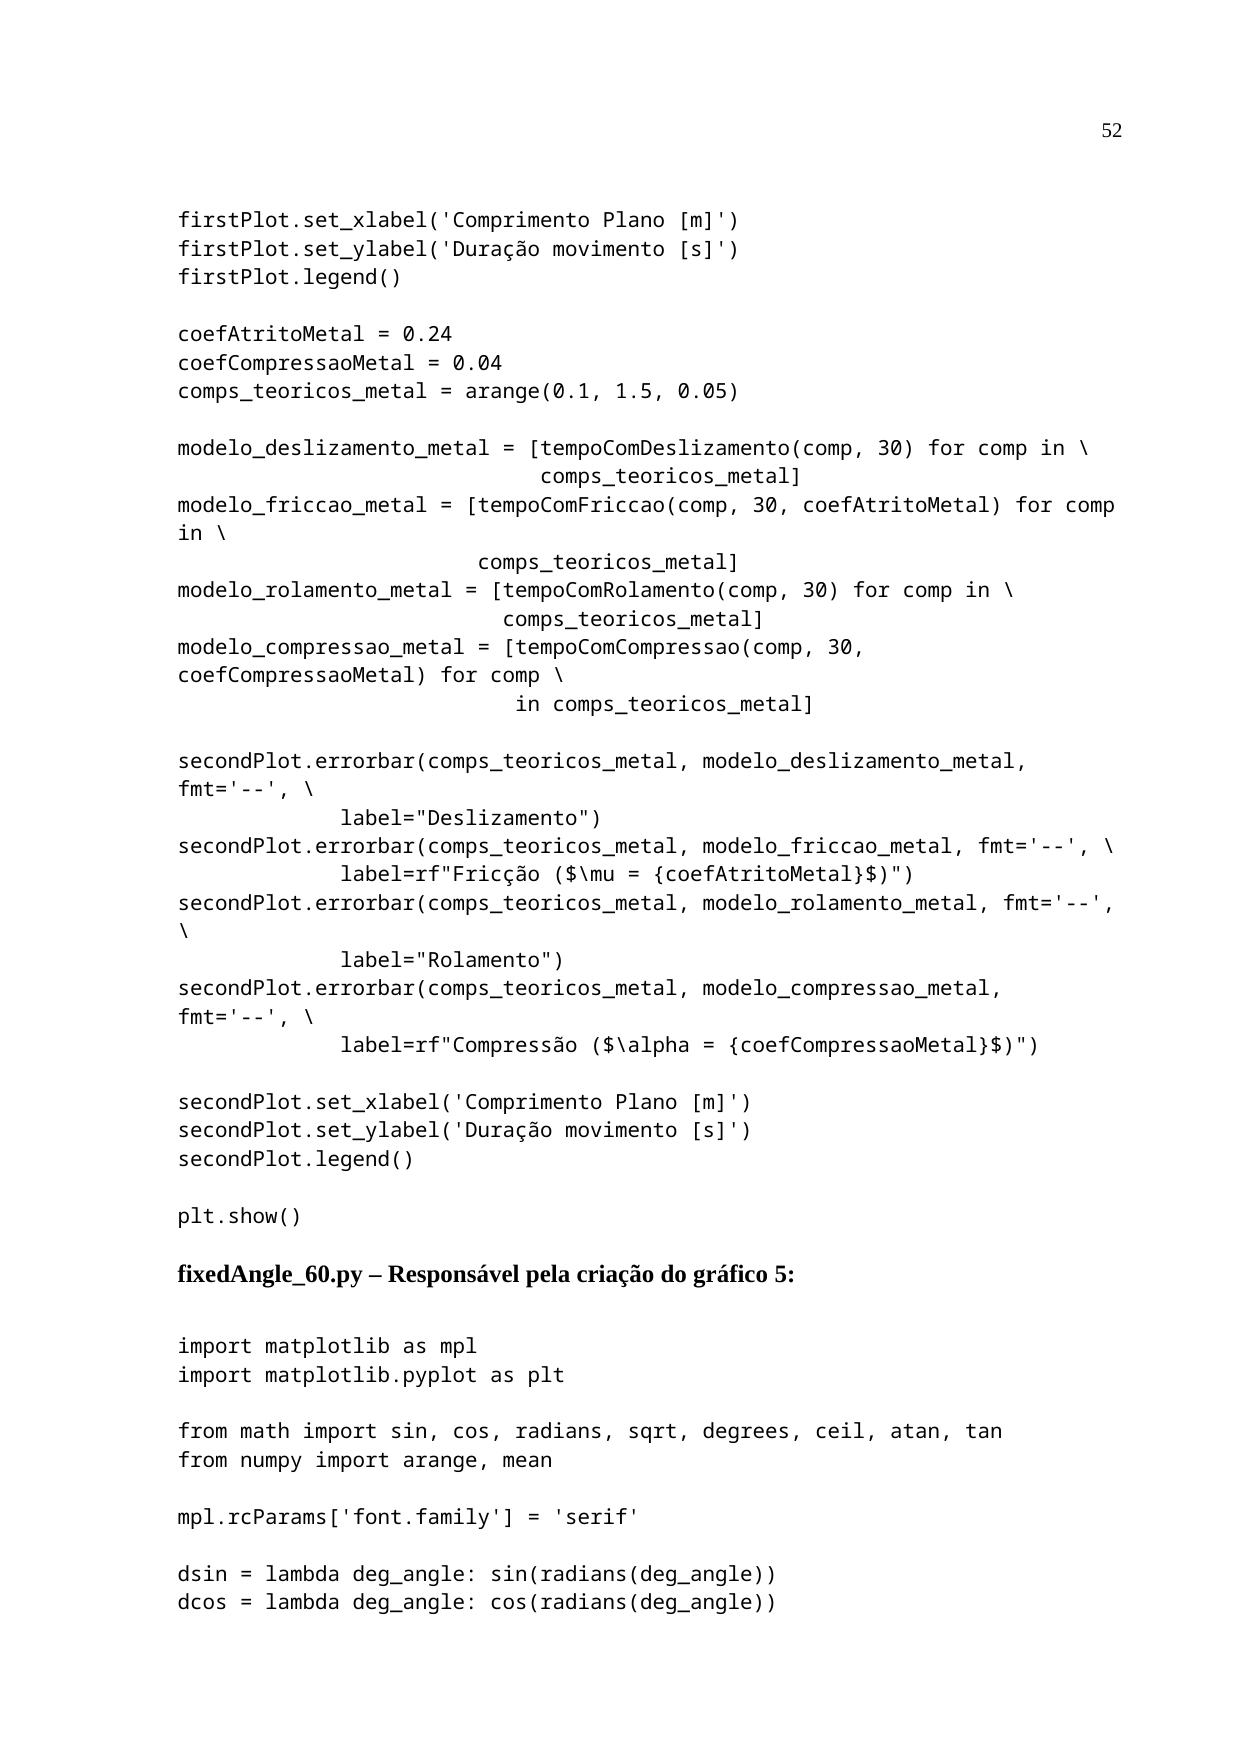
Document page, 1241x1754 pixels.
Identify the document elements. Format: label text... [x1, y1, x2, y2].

text secondPlot.errorbar(comps_teoricos_metal, modelo_rolamento_metal, fmt='--', \ [177, 888, 1122, 945]
text secondPlot.legend() [177, 1144, 1122, 1172]
text in comps_teoricos_metal] [177, 689, 1122, 717]
text modelo_deslizamento_metal = [tempoComDeslizamento(comp, 30) for comp in \ [177, 433, 1122, 461]
text secondPlot.set_xlabel('Comprimento Plano [m]') [177, 1087, 1122, 1116]
text import matplotlib as mpl [177, 1331, 1122, 1360]
text mpl.rcParams['font.family'] = 'serif' [177, 1502, 1122, 1530]
text modelo_friccao_metal = [tempoComFriccao(comp, 30, coefAtritoMetal) for comp in \ [177, 490, 1122, 547]
text dcos = lambda deg_angle: cos(radians(deg_angle)) [177, 1587, 1122, 1616]
text comps_teoricos_metal] [177, 547, 1122, 575]
text modelo_compressao_metal = [tempoComCompressao(comp, 30, coefCompressaoMetal) for comp \ [177, 632, 1122, 689]
text secondPlot.errorbar(comps_teoricos_metal, modelo_friccao_metal, fmt='--', \ [177, 831, 1122, 859]
text coefAtritoMetal = 0.24 [177, 319, 1122, 348]
text firstPlot.set_xlabel('Comprimento Plano [m]') [177, 206, 1122, 234]
text from numpy import arange, mean [177, 1445, 1122, 1473]
text from math import sin, cos, radians, sqrt, degrees, ceil, atan, tan [177, 1417, 1122, 1445]
text coefCompressaoMetal = 0.04 [177, 348, 1122, 376]
text import matplotlib.pyplot as plt [177, 1360, 1122, 1388]
text dsin = lambda deg_angle: sin(radians(deg_angle)) [177, 1559, 1122, 1587]
text comps_teoricos_metal] [177, 461, 1122, 490]
text label=rf"Fricção ($\mu = {coefAtritoMetal}$)") [177, 859, 1122, 888]
text label=rf"Compressão ($\alpha = {coefCompressaoMetal}$)") [177, 1030, 1122, 1059]
text plt.show() [177, 1201, 1122, 1229]
text firstPlot.legend() [177, 262, 1122, 291]
text comps_teoricos_metal] [177, 604, 1122, 632]
text fixedAngle_60.py – Responsável pela criação do gráfico 5: [177, 1259, 1122, 1287]
text secondPlot.set_ylabel('Duração movimento [s]') [177, 1116, 1122, 1144]
text comps_teoricos_metal = arange(0.1, 1.5, 0.05) [177, 376, 1122, 404]
text secondPlot.errorbar(comps_teoricos_metal, modelo_deslizamento_metal, fmt='--', \ [177, 746, 1122, 803]
text secondPlot.errorbar(comps_teoricos_metal, modelo_compressao_metal, fmt='--', \ [177, 973, 1122, 1030]
text label="Rolamento") [177, 945, 1122, 973]
text modelo_rolamento_metal = [tempoComRolamento(comp, 30) for comp in \ [177, 575, 1122, 604]
text label="Deslizamento") [177, 803, 1122, 831]
text firstPlot.set_ylabel('Duração movimento [s]') [177, 234, 1122, 262]
